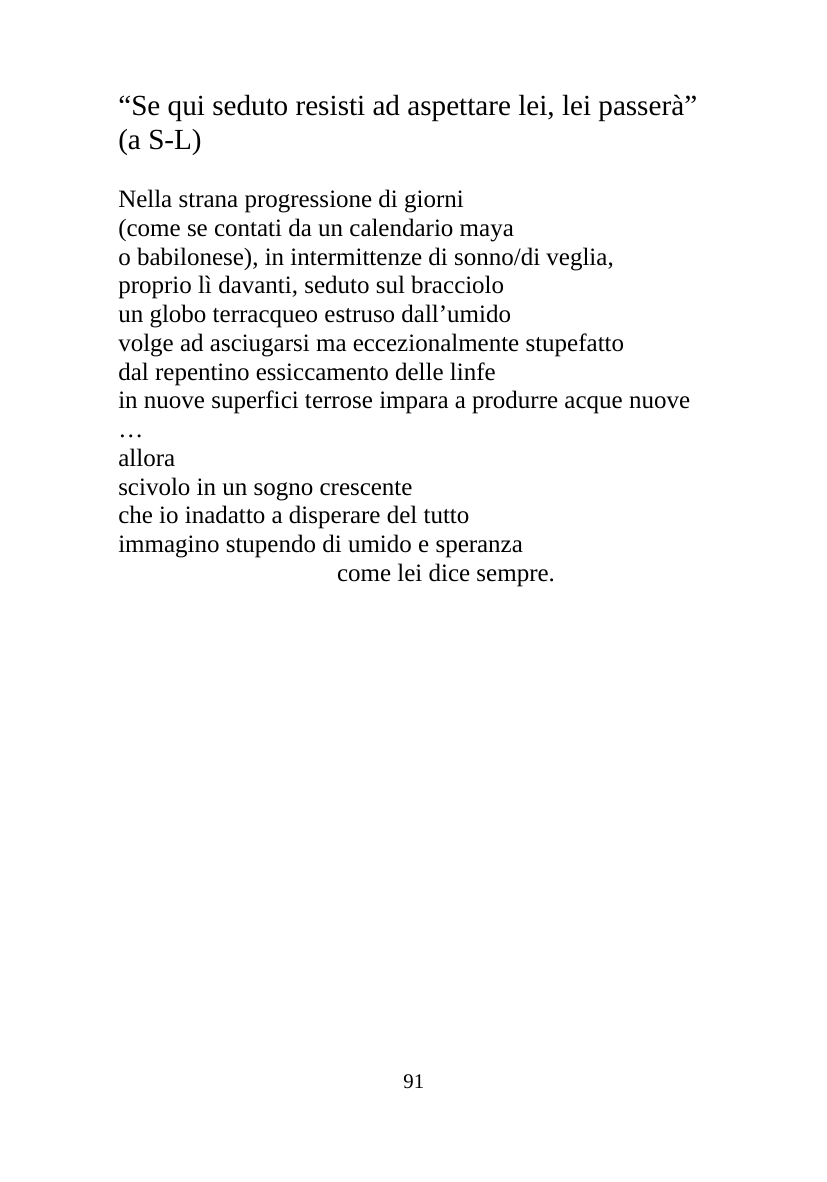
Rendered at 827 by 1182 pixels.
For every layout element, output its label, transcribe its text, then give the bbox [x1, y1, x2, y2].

text proprio lì davanti, seduto sul bracciolo [88, 271, 738, 299]
text volge ad asciugarsi ma eccezionalmente stupefatto [88, 328, 738, 357]
text … [88, 414, 738, 443]
text immagino stupendo di umido e speranza [88, 529, 738, 558]
text un globo terracqueo estruso dall’umido [88, 299, 738, 328]
text che io inadatto a disperare del tutto [88, 501, 738, 529]
text o babilonese), in intermittenze di sonno/di veglia, [88, 242, 738, 271]
text come lei dice sempre. [88, 558, 738, 587]
subtitle “Se qui seduto resisti ad aspettare lei, lei passerà” [88, 88, 738, 122]
text in nuove superfici terrose impara a produrre acque nuove [88, 386, 738, 414]
text (come se contati da un calendario maya [88, 213, 738, 242]
subtitle (a S-L) [88, 122, 738, 156]
text scivolo in un sogno crescente [88, 472, 738, 501]
text Nella strana progressione di giorni [88, 184, 738, 213]
text allora [88, 443, 738, 472]
text dal repentino essiccamento delle linfe [88, 357, 738, 386]
